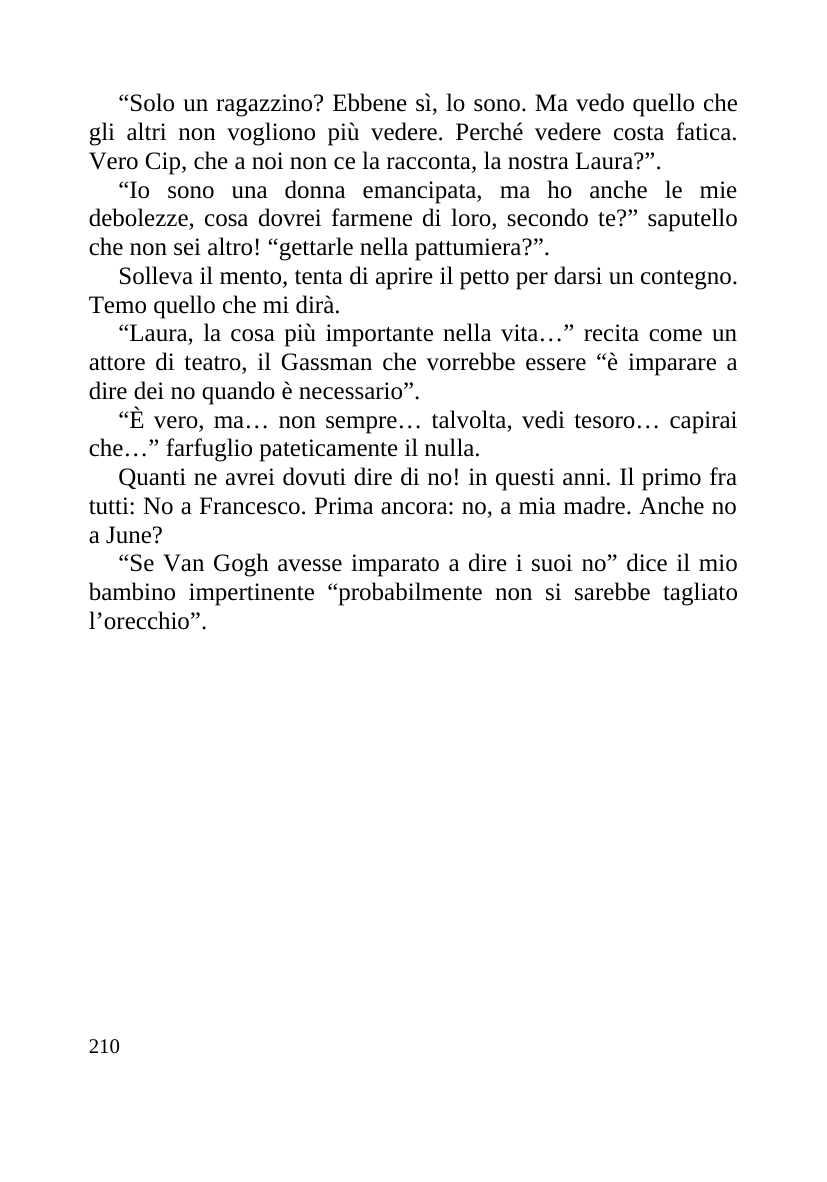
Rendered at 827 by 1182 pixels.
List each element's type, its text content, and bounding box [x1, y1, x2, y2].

text “Io sono una donna emancipata, ma ho anche le mie debolezze, cosa dovrei farmene di loro, secondo te?” saputello che non sei altro! “gettarle nella pattumiera?”. [88, 175, 738, 261]
text “Laura, la cosa più importante nella vita…” recita come un attore di teatro, il Gassman che vorrebbe essere “è imparare a dire dei no quando è necessario”. [88, 318, 738, 405]
text “Se Van Gogh avesse imparato a dire i suoi no” dice il mio bambino impertinente “probabilmente non si sarebbe tagliato l’orecchio”. [88, 548, 738, 635]
text “è vero, ma… non sempre… talvolta, vedi tesoro… capirai che…” farfuglio pateticamente il nulla. [88, 405, 738, 462]
text “Solo un ragazzino? Ebbene sì, lo sono. Ma vedo quello che gli altri non vogliono più vedere. Perché vedere costa fatica. Vero Cip, che a noi non ce la racconta, la nostra Laura?”. [88, 88, 738, 175]
text Quanti ne avrei dovuti dire di no! in questi anni. Il primo fra tutti: No a Francesco. Prima ancora: no, a mia madre. Anche no a June? [88, 462, 738, 548]
text Solleva il mento, tenta di aprire il petto per darsi un contegno. Temo quello che mi dirà. [88, 261, 738, 318]
